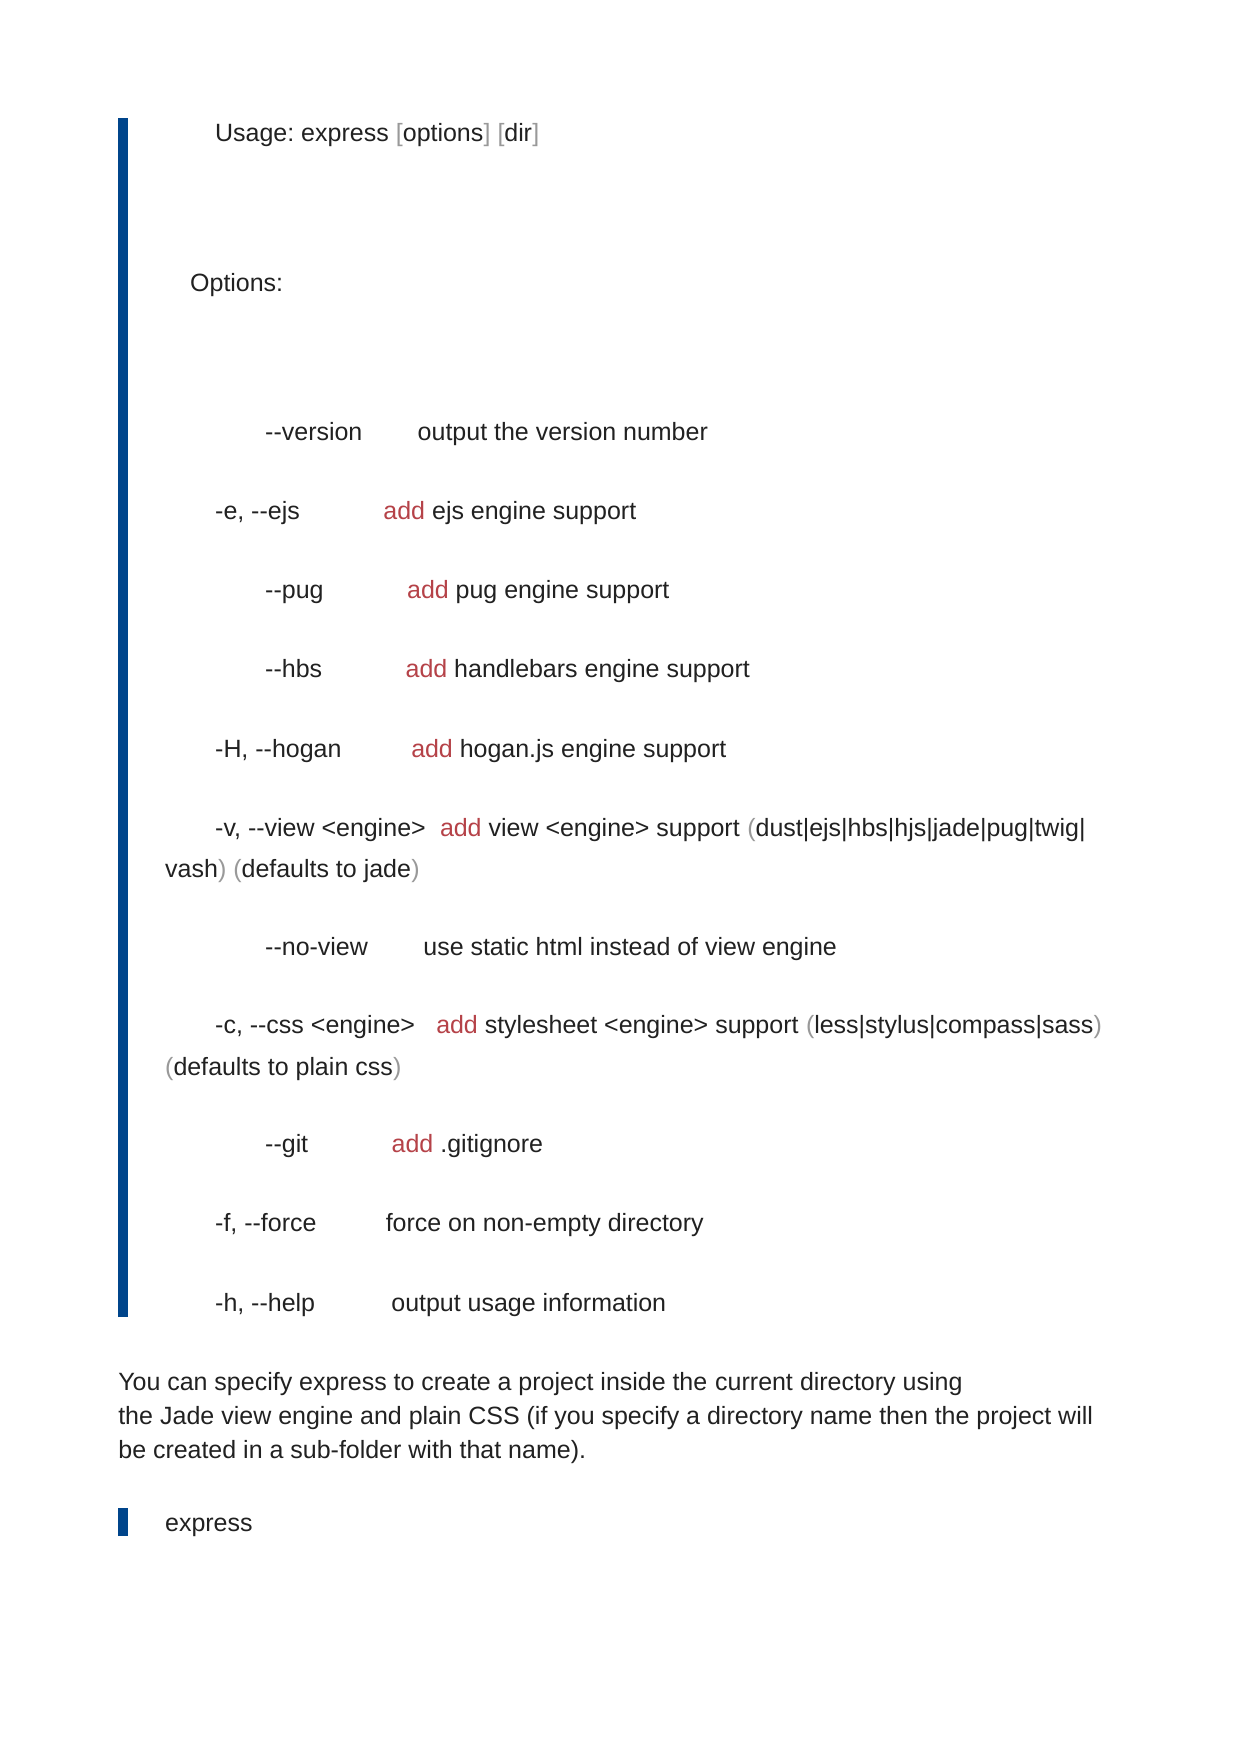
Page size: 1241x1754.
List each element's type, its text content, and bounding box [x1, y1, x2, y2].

text --version output the version number [128, 417, 1122, 447]
text -H, --hogan add hogan.js engine support [128, 733, 1122, 763]
text -e, --ejs add ejs engine support [128, 496, 1122, 526]
text Options: [128, 268, 1122, 297]
text -h, --help output usage information [128, 1287, 1122, 1317]
text --no-view use static html instead of view engine [128, 931, 1122, 961]
text Usage: express [options] [dir] [128, 118, 1122, 148]
text --git add .gitignore [128, 1129, 1122, 1159]
text -v, --view <engine> add view <engine> support (dust|ejs|hbs|hjs|jade|pug|twig|vash) (defaults to jade) [128, 813, 1122, 882]
text -c, --css <engine> add stylesheet <engine> support (less|stylus|compass|sass) (defaults to plain css) [128, 1011, 1122, 1080]
text express [118, 1507, 1122, 1536]
text --pug add pug engine support [128, 575, 1122, 605]
text --hbs add handlebars engine support [128, 654, 1122, 684]
text -f, --force force on non-empty directory [128, 1208, 1122, 1238]
text You can specify express to create a project inside the current directory using the Jade view engine and plain CSS (if you specify a directory name then the project will be created in a sub-folder with that name). [118, 1367, 1122, 1464]
